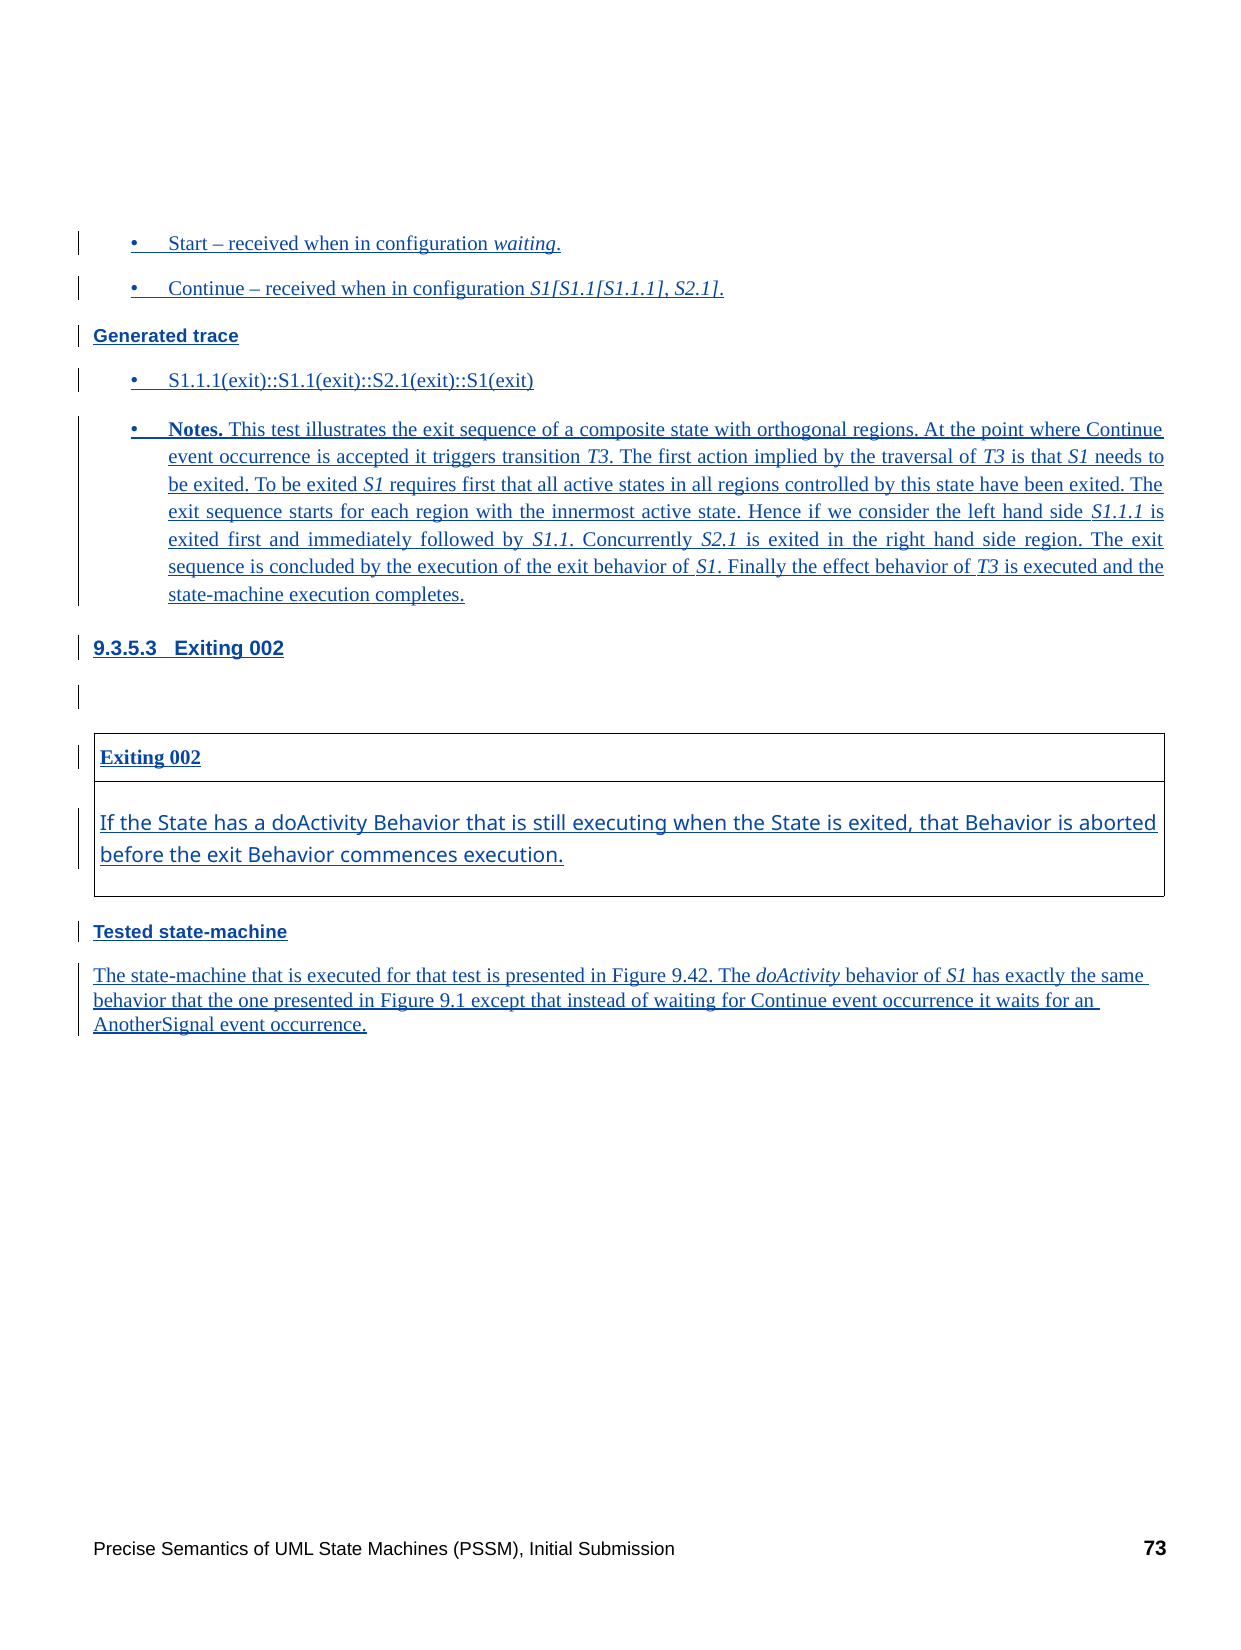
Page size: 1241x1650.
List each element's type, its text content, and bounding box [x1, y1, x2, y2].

subtitle Generated trace [93, 325, 1164, 347]
text The state-machine that is executed for that test is presented in Figure 9.42. The doActivity behavior of S1 has exactly the same behavior that the one presented in Figure 9.1 except that instead of waiting for Continue event occurrence it waits for an AnotherSignal event occurrence. [93, 963, 1164, 1036]
list Start – received when in configuration waiting. [131, 231, 1164, 255]
list Continue – received when in configuration S1[S1.1[S1.1.1], S2.1]. [131, 276, 1164, 300]
subtitle Exiting 002 [93, 635, 1164, 660]
list S1.1.1(exit)::S1.1(exit)::S2.1(exit)::S1(exit) [131, 368, 1164, 392]
table_header Exiting 002 [95, 734, 1164, 781]
subtitle Tested state-machine [93, 921, 1164, 942]
list event occurrence is accepted it triggers transition T3. The first action implied by the traversal of T3 is that S1 needs to be exited. To be exited S1 requires first that all active states in all regions controlled by this state have been exited. The exit sequence starts for each region with the innermost active state. Hence if we consider the left hand side S1.1.1 is exited first and immediately followed by S1.1. Concurrently S2.1 is exited in the right hand side region. The exit sequence is concluded by the execution of the exit behavior of S1. Finally the effect behavior of T3 is executed and the state-machine execution completes. [131, 439, 1164, 606]
table_cell If the State has a doActivity Behavior that is still executing when the State is exited, that Behavior is aborted before the exit Behavior commences execution. [95, 782, 1164, 896]
list Notes. This test illustrates the exit sequence of a composite state with orthogonal regions. At the point where Continue [131, 416, 1164, 437]
